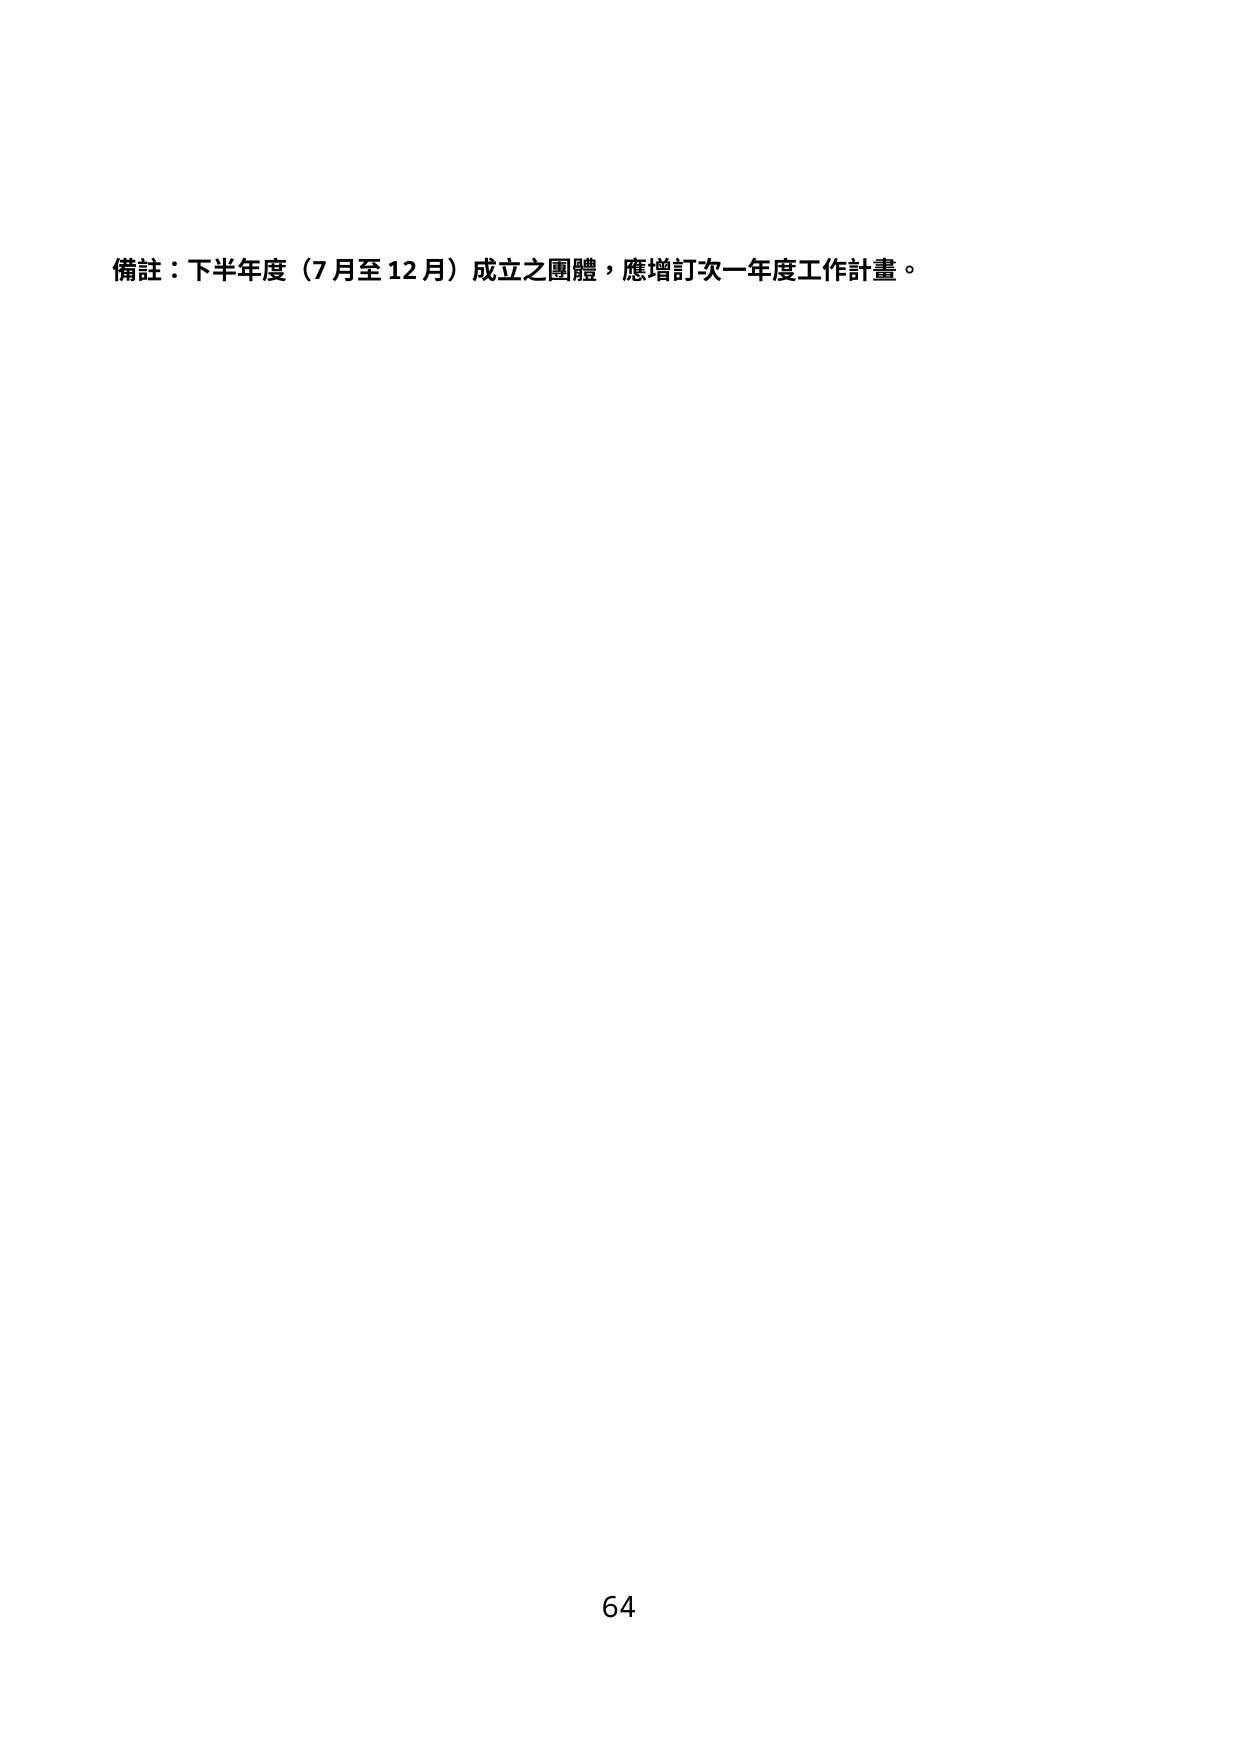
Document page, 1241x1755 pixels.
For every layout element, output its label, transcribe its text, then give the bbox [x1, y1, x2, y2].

text 備註：下半年度（7月至12月）成立之團體，應增訂次一年度工作計畫。 [112, 244, 1164, 287]
